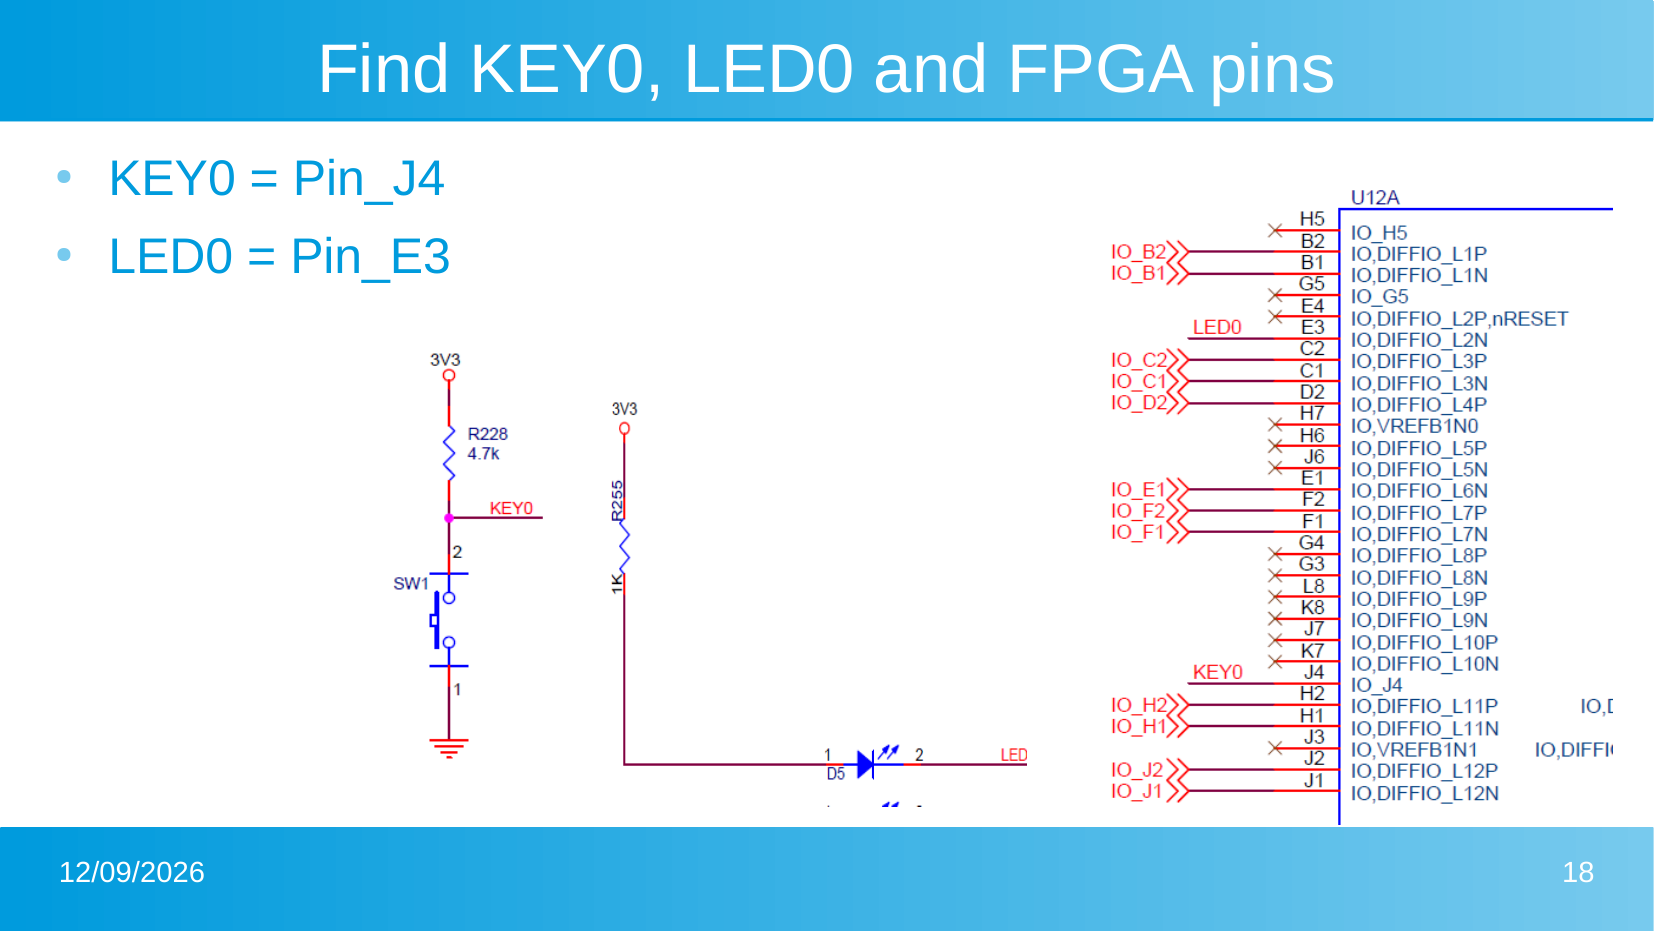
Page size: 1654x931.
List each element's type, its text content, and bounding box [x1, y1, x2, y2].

picture [337, 299, 599, 807]
title Find KEY0, LED0 and FPGA pins [59, 29, 1595, 108]
picture [609, 135, 1613, 826]
list KEY0 = Pin_J4 LED0 = Pin_E3 [37, 150, 1027, 516]
